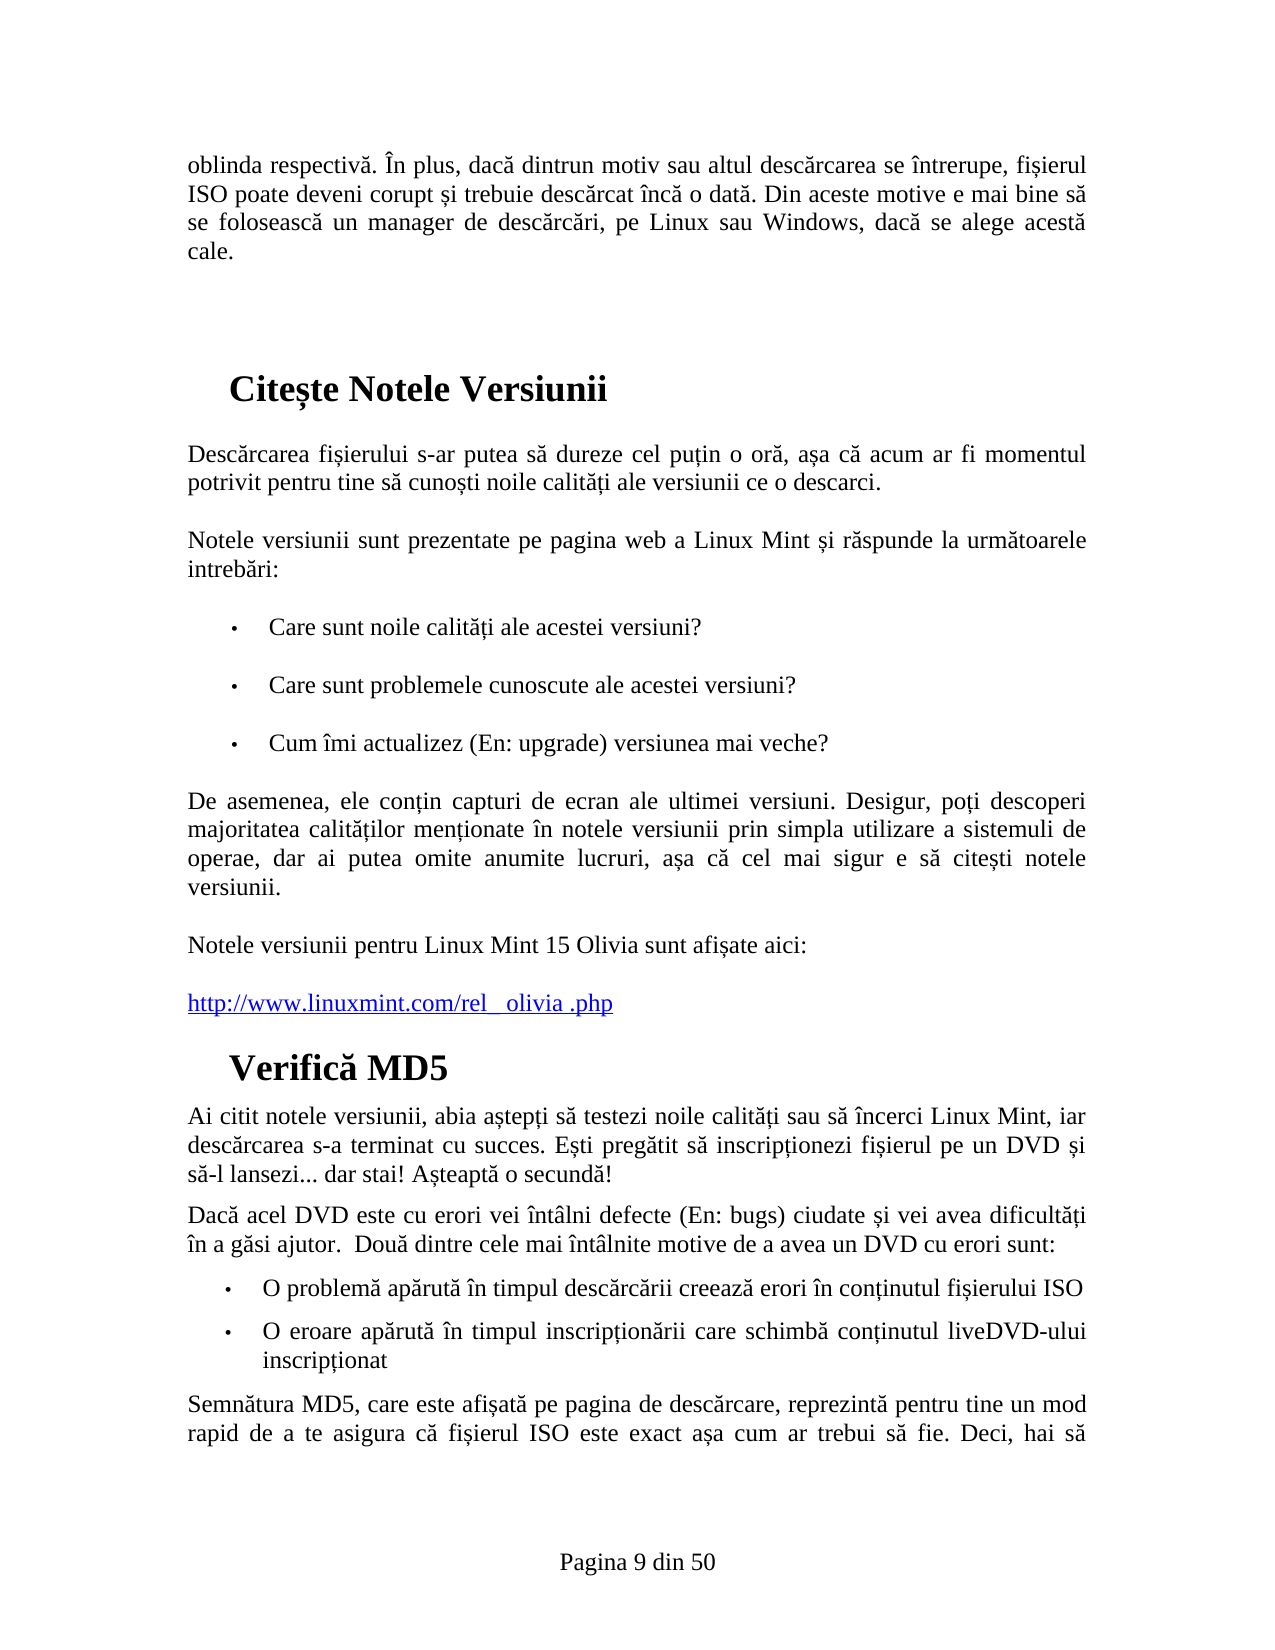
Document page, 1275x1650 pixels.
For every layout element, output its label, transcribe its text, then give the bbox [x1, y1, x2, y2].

text oblinda respectivă. În plus, dacă dintrun motiv sau altul descărcarea se întrerupe, fișierul ISO poate deveni corupt și trebuie descărcat încă o dată. Din aceste motive e mai bine să se folosească un manager de descărcări, pe Linux sau Windows, dacă se alege acestă cale. [187, 150, 1087, 265]
text Notele versiunii sunt prezentate pe pagina web a Linux Mint și răspunde la următoarele intrebări: [187, 525, 1087, 583]
text Notele versiunii pentru Linux Mint 15 Olivia sunt afișate aici: [187, 930, 1087, 959]
list O problemă apărută în timpul descărcării creează erori în conținutul fișierului ISO [225, 1273, 1087, 1301]
text Descărcarea fișierului s-ar putea să dureze cel puțin o oră, așa că acum ar fi momentul potrivit pentru tine să cunoști noile calități ale versiunii ce o descarci. [187, 439, 1087, 496]
text De asemenea, ele conțin capturi de ecran ale ultimei versiuni. Desigur, poți descoperi majoritatea calităților menționate în notele versiunii prin simpla utilizare a sistemuli de operae, dar ai putea omite anumite lucruri, așa că cel mai sigur e să citești notele versiunii. [187, 786, 1087, 901]
text Dacă acel DVD este cu erori vei întâlni defecte (En: bugs) ciudate și vei avea dificultăți în a găsi ajutor. Două dintre cele mai întâlnite motive de a avea un DVD cu erori sunt: [187, 1200, 1087, 1258]
list Semnătura MD5, care este afișată pe pagina de descărcare, reprezintă pentru tine un mod rapid de a te asigura că fișierul ISO este exact așa cum ar trebui să fie. Deci, hai să [187, 1389, 1087, 1446]
text http://www.linuxmint.com/rel_ olivia .php [187, 988, 1087, 1017]
list O eroare apărută în timpul inscripționării care schimbă conținutul liveDVD-ului inscripționat [225, 1316, 1087, 1374]
list Cum îmi actualizez (En: upgrade) versiunea mai veche? [231, 728, 1087, 757]
list Care sunt problemele cunoscute ale acestei versiuni? [231, 670, 1087, 699]
text Ai citit notele versiunii, abia aștepți să testezi noile calități sau să încerci Linux Mint, iar descărcarea s-a terminat cu succes. Ești pregătit să inscripționezi fișierul pe un DVD și să-l lansezi... dar stai! Așteaptă o secundă! [187, 1101, 1087, 1188]
subtitle Citește Notele Versiunii [187, 366, 1087, 409]
list Care sunt noile calități ale acestei versiuni? [231, 612, 1087, 641]
subtitle Verifică MD5 [187, 1046, 1087, 1089]
